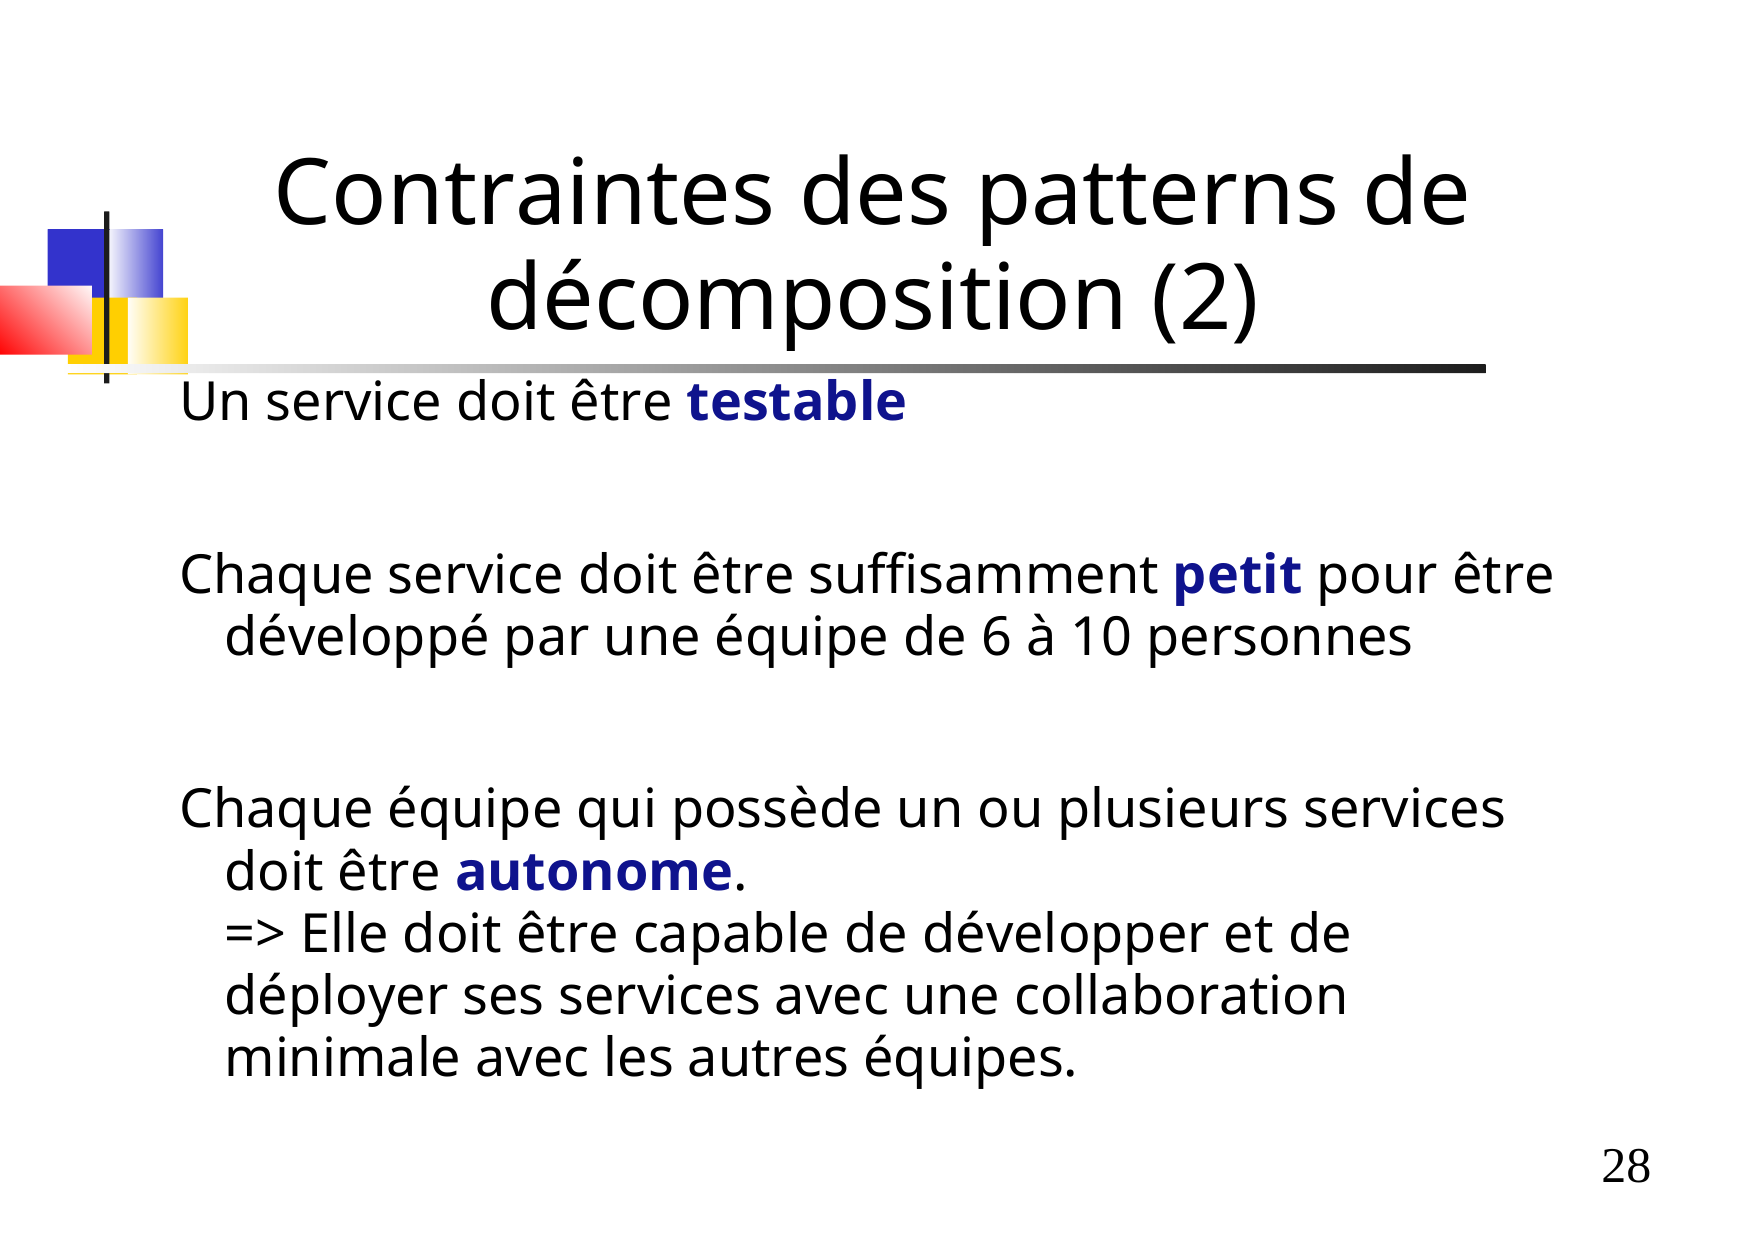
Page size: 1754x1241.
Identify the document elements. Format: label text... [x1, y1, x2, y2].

list Un service doit être testable Chaque service doit être suffisamment petit pour être développé par une équipe de 6 à 10 personnes Chaque équipe qui possède un ou plusieurs services doit être autonome. => Elle doit être capable de développer et de déployer ses services avec une collaboration minimale avec les autres équipes. [179, 371, 1567, 1091]
title Contraintes des patterns de décomposition (2) [179, 139, 1567, 351]
